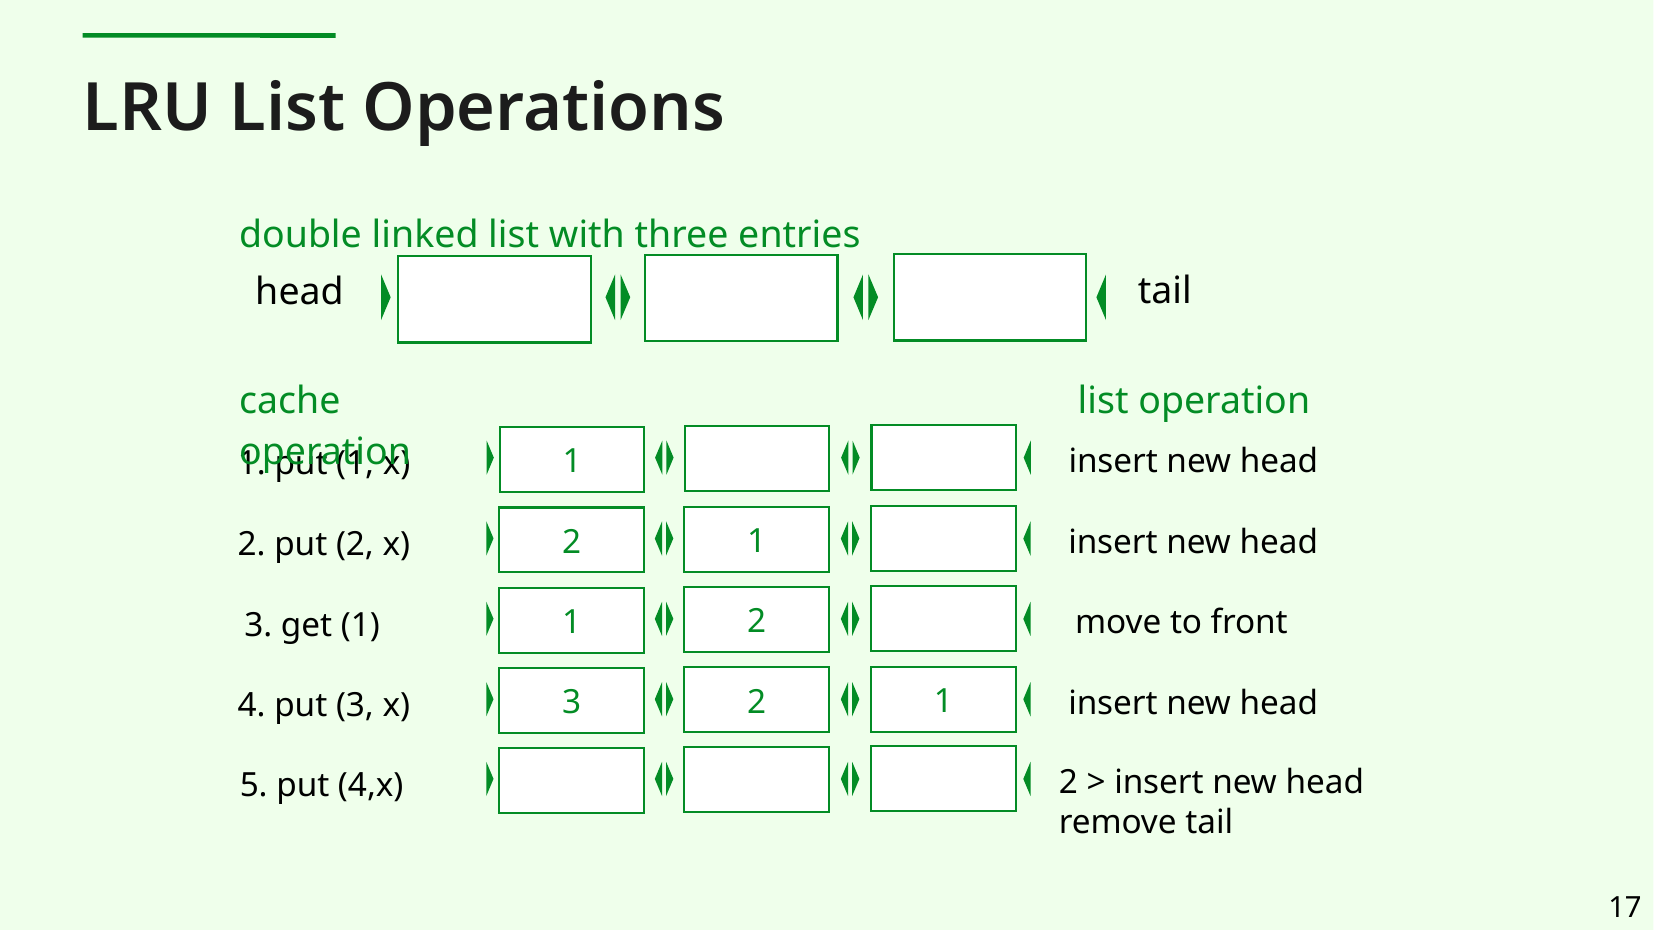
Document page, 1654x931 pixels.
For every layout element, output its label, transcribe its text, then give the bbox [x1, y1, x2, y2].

text_box [852, 521, 860, 556]
text_box [1023, 440, 1031, 475]
text_box [853, 291, 863, 321]
text_box [381, 291, 391, 321]
text_box [666, 521, 674, 556]
text_box 2. put (2, x) [222, 515, 426, 570]
text_box [644, 291, 838, 342]
text_box [852, 440, 860, 475]
text_box insert new head [1053, 431, 1334, 487]
text_box [486, 761, 494, 797]
text_box 2 [684, 667, 829, 733]
text_box 4. put (3, x) [222, 675, 426, 731]
text_box [1023, 601, 1031, 636]
text_box insert new head [1053, 512, 1334, 568]
text_box 1 [499, 426, 645, 492]
text_box [486, 521, 494, 556]
text_box [654, 521, 663, 556]
text_box [486, 682, 494, 717]
text_box [1023, 761, 1031, 797]
text_box [871, 505, 1016, 571]
text_box [871, 425, 1016, 491]
text_box [486, 601, 494, 636]
text_box [684, 747, 829, 813]
text_box head [240, 291, 359, 320]
text_box [840, 601, 849, 636]
text_box 1. put (1, x) [223, 434, 426, 489]
text_box [840, 761, 849, 797]
text_box [398, 291, 592, 343]
text_box list operation [1062, 366, 1371, 419]
text_box 1 [871, 666, 1016, 732]
text_box [871, 586, 1016, 652]
text_box 2 [684, 587, 829, 652]
text_box [620, 291, 631, 321]
text_box [499, 747, 644, 813]
text_box [852, 761, 860, 797]
text_box [654, 682, 663, 717]
text_box [852, 601, 860, 636]
text_box move to front [1060, 593, 1303, 648]
text_box [1023, 521, 1031, 556]
text_box 5. put (4,x) [225, 755, 419, 811]
text_box [654, 601, 663, 636]
text_box [868, 291, 879, 321]
text_box 1 [499, 587, 644, 653]
text_box [605, 291, 616, 321]
text_box insert new head [1053, 673, 1334, 729]
text_box [684, 425, 830, 491]
text_box [666, 601, 674, 636]
text_box [666, 761, 674, 797]
text_box [840, 682, 849, 717]
text_box [666, 682, 674, 717]
text_box tail [1123, 259, 1207, 319]
text_box [841, 440, 849, 475]
text_box [654, 761, 663, 797]
text_box 1 [684, 506, 829, 572]
text_box [852, 682, 860, 717]
text_box [893, 254, 1087, 341]
text_box cache operation [224, 366, 532, 419]
text_box 2 > insert new head remove tail [1044, 753, 1380, 848]
text_box [655, 440, 663, 475]
text_box head [304, 294, 314, 302]
text_box [871, 746, 1016, 812]
text_box [840, 521, 849, 556]
text_box 3 [499, 668, 644, 734]
text_box [486, 440, 494, 475]
text_box 2 [499, 507, 644, 573]
text_box [666, 440, 674, 475]
text_box double linked list with three entries [224, 200, 886, 291]
text_box 3. get (1) [229, 595, 395, 651]
text_box head [325, 291, 337, 302]
text_box [1023, 682, 1031, 717]
title LRU List Operations [82, 59, 1571, 193]
text_box [1096, 274, 1106, 321]
